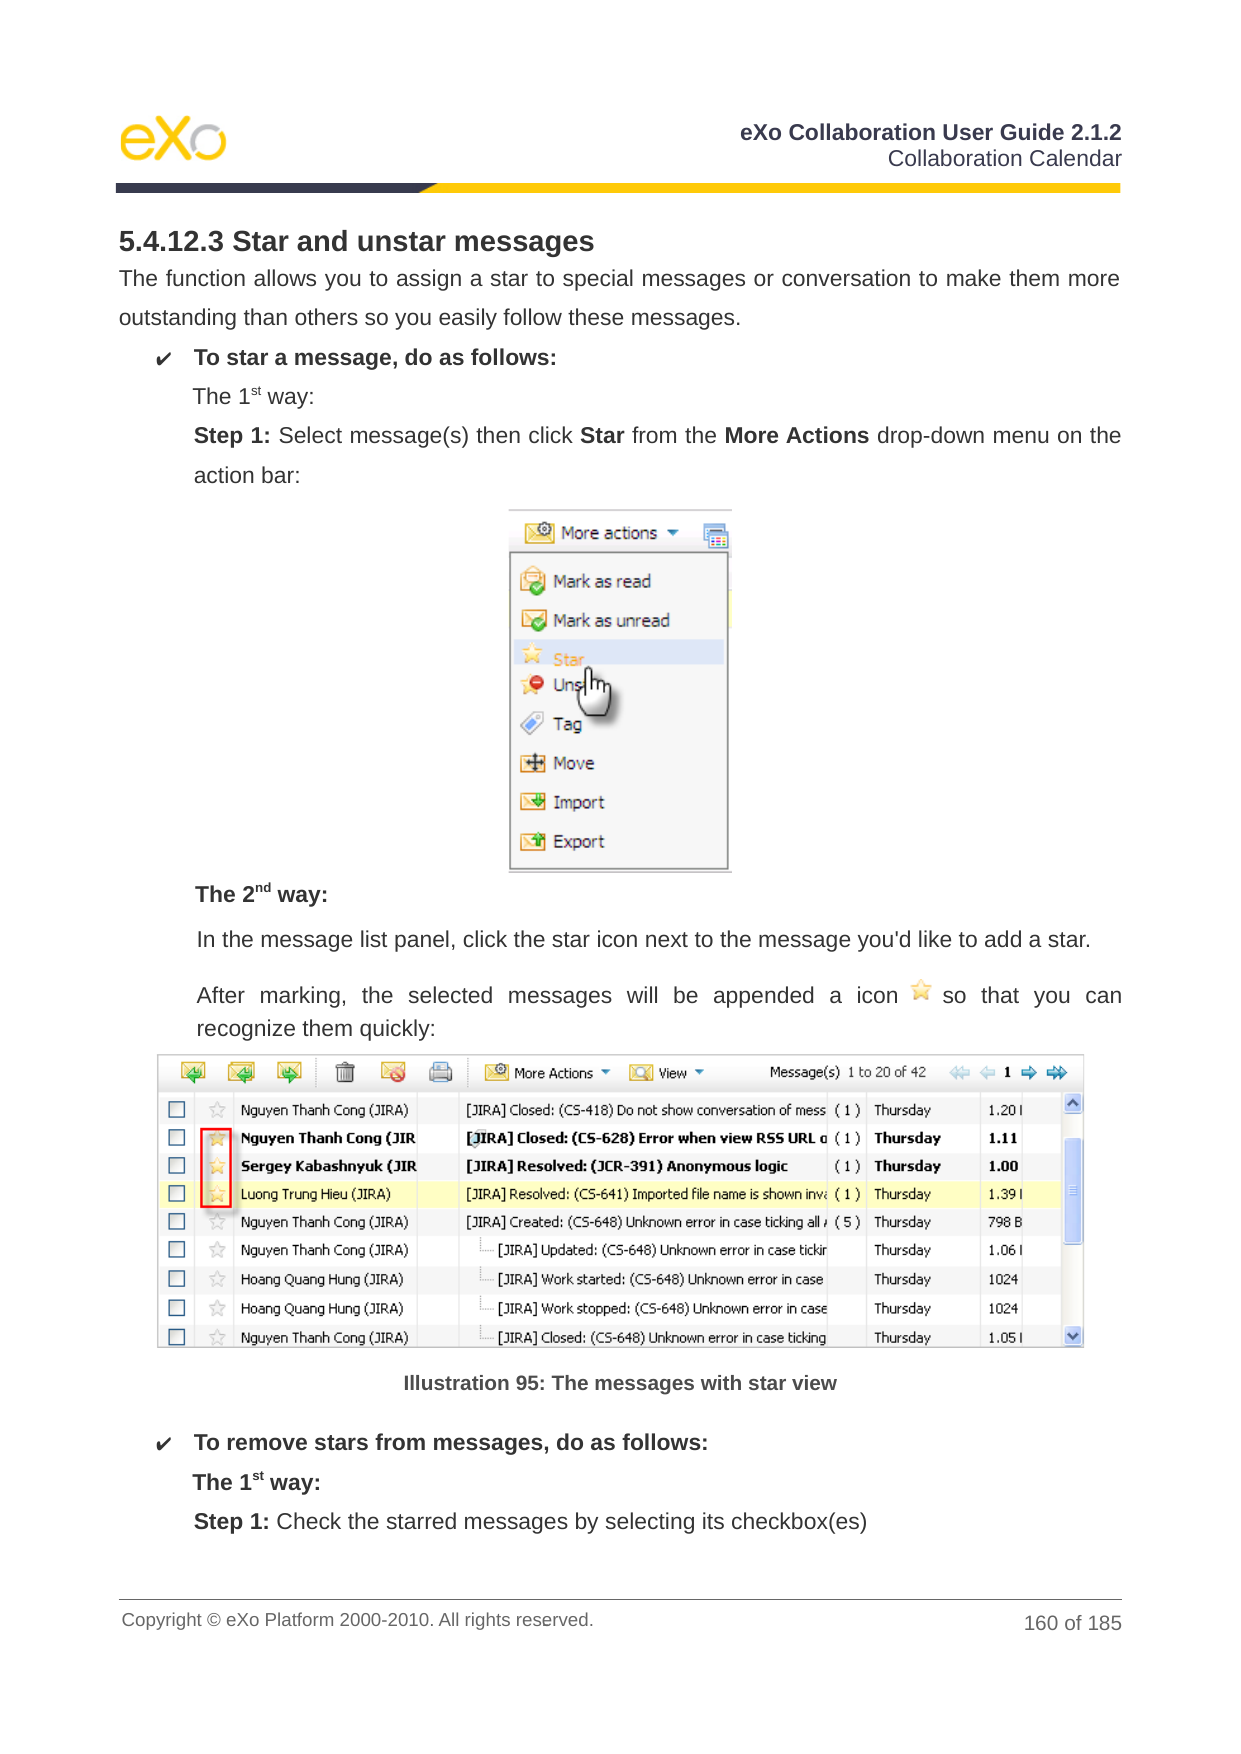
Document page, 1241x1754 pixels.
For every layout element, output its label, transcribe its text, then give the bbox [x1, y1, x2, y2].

text The 1st way: [118, 383, 1122, 409]
picture [906, 979, 935, 1008]
picture [156, 1054, 1085, 1348]
text Illustration 95: The messages with star view [157, 1348, 1084, 1395]
list In the message list panel, click the star icon next to the message you'd like to add a star. [159, 926, 1122, 953]
list Step 1: Check the starred messages by selecting its checkbox(es) [156, 1508, 1122, 1534]
list After marking, the selected messages will be appended a iconso that you can recognize them quickly: [159, 972, 1122, 1042]
picture [120, 115, 227, 161]
list The 2nd way: [157, 873, 1122, 907]
list To remove stars from messages, do as follows: [156, 1429, 1122, 1455]
picture [115, 183, 1121, 193]
text The 1st way: [118, 1468, 1122, 1495]
subtitle Star and unstar messages [118, 223, 1122, 257]
list To star a message, do as follows: [156, 343, 1122, 370]
text The function allows you to assign a star to special messages or conversation to make them more outstanding than others so you easily follow these messages. [118, 264, 1122, 330]
list Step 1: Select message(s) then click Star from the More Actions drop-down menu on the action bar: [156, 422, 1122, 488]
picture [508, 508, 732, 873]
